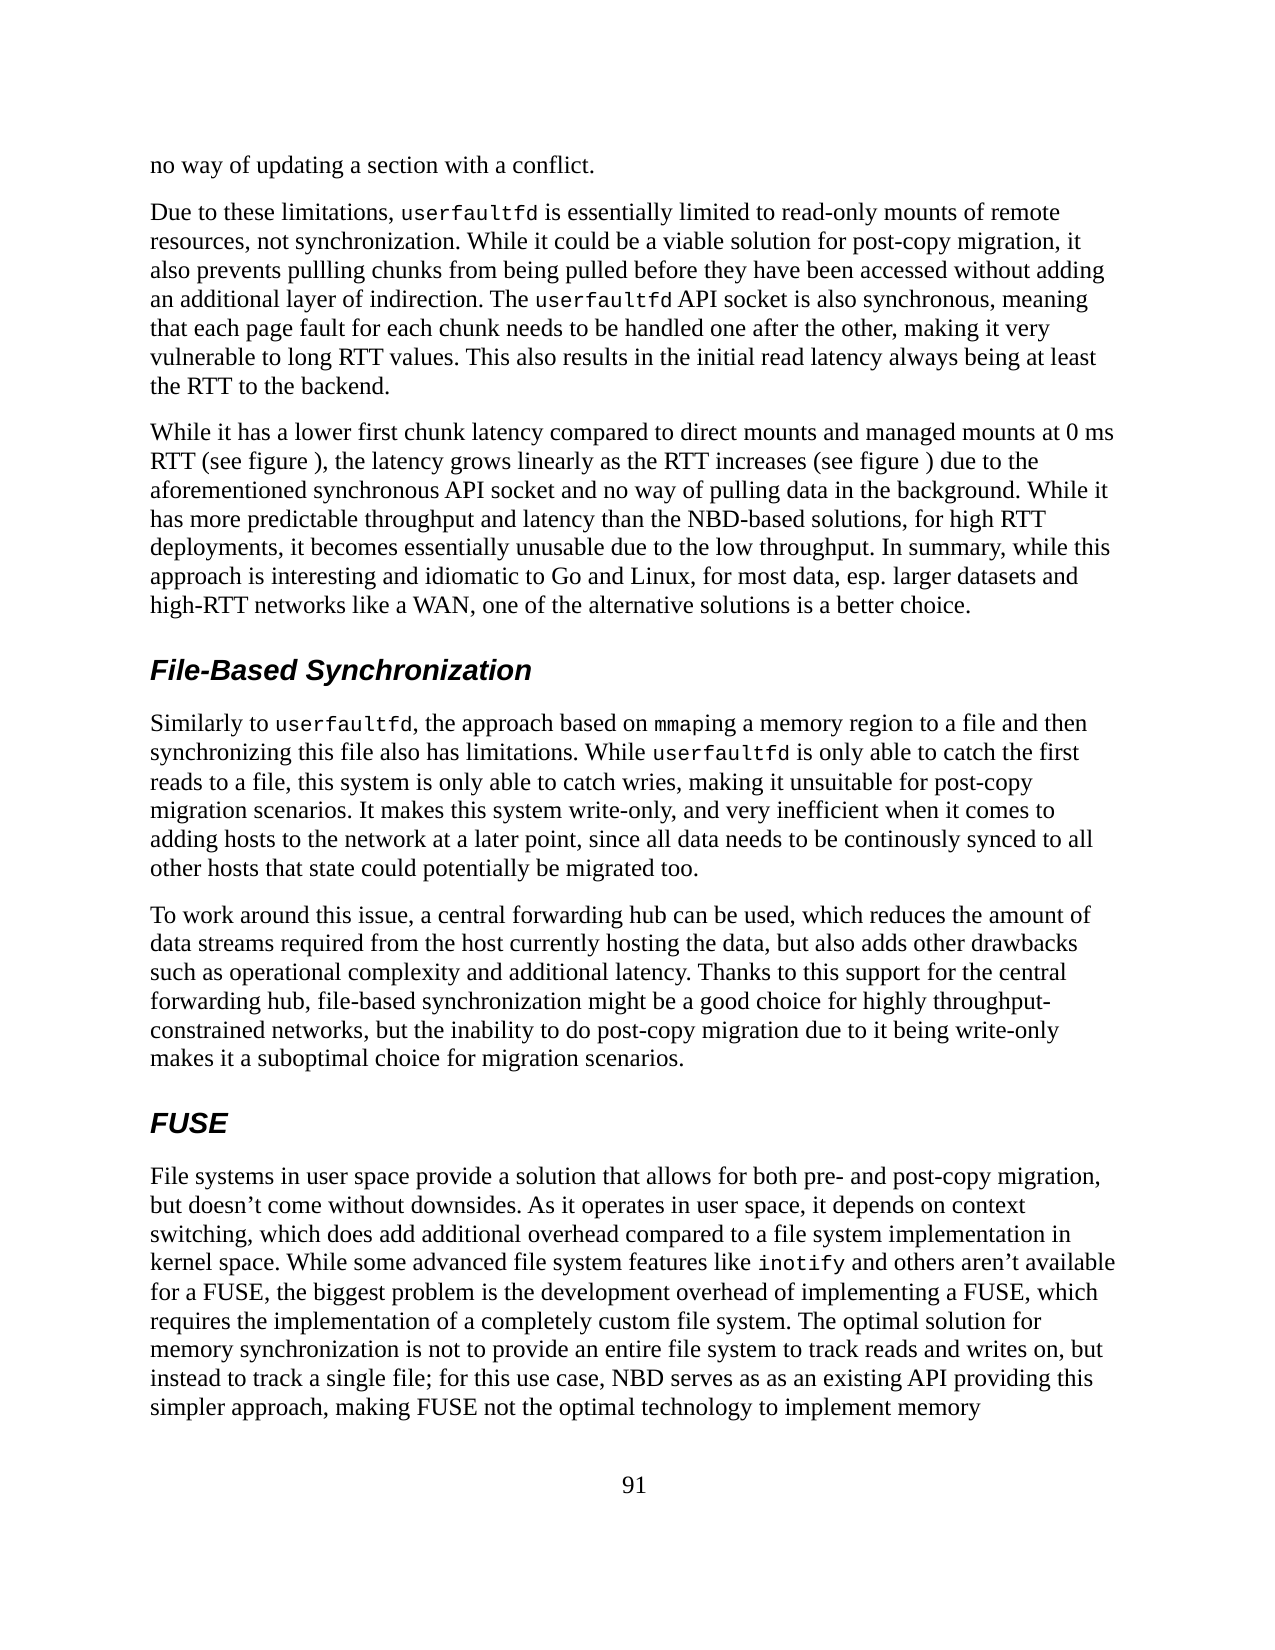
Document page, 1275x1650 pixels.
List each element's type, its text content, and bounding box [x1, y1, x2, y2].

subtitle FUSE [150, 1106, 1125, 1140]
text While it has a lower first chunk latency compared to direct mounts and managed mounts at 0 ms RTT (see figure ), the latency grows linearly as the RTT increases (see figure ) due to the aforementioned synchronous API socket and no way of pulling data in the background. While it has more predictable throughput and latency than the NBD-based solutions, for high RTT deployments, it becomes essentially unusable due to the low throughput. In summary, while this approach is interesting and idiomatic to Go and Linux, for most data, esp. larger datasets and high-RTT networks like a WAN, one of the alternative solutions is a better choice. [150, 417, 1125, 619]
subtitle File-Based Synchronization [150, 653, 1125, 686]
text Due to these limitations, userfaultfd is essentially limited to read-only mounts of remote resources, not synchronization. While it could be a viable solution for post-copy migration, it also prevents pullling chunks from being pulled before they have been accessed without adding an additional layer of indirection. The userfaultfd API socket is also synchronous, meaning that each page fault for each chunk needs to be handled one after the other, making it very vulnerable to long RTT values. This also results in the initial read latency always being at least the RTT to the backend. [150, 197, 1125, 399]
text no way of updating a section with a conflict. [150, 150, 1125, 179]
text Similarly to userfaultfd, the approach based on mmaping a memory region to a file and then synchronizing this file also has limitations. While userfaultfd is only able to catch the first reads to a file, this system is only able to catch wries, making it unsuitable for post-copy migration scenarios. It makes this system write-only, and very inefficient when it comes to adding hosts to the network at a later point, since all data needs to be continously synced to all other hosts that state could potentially be migrated too. [150, 708, 1125, 882]
text To work around this issue, a central forwarding hub can be used, which reduces the amount of data streams required from the host currently hosting the data, but also adds other drawbacks such as operational complexity and additional latency. Thanks to this support for the central forwarding hub, file-based synchronization might be a good choice for highly throughput-constrained networks, but the inability to do post-copy migration due to it being write-only makes it a suboptimal choice for migration scenarios. [150, 900, 1125, 1072]
text File systems in user space provide a solution that allows for both pre- and post-copy migration, but doesn’t come without downsides. As it operates in user space, it depends on context switching, which does add additional overhead compared to a file system implementation in kernel space. While some advanced file system features like inotify and others aren’t available for a FUSE, the biggest problem is the development overhead of implementing a FUSE, which requires the implementation of a completely custom file system. The optimal solution for memory synchronization is not to provide an entire file system to track reads and writes on, but instead to track a single file; for this use case, NBD serves as as an existing API providing this simpler approach, making FUSE not the optimal technology to implement memory [150, 1161, 1125, 1421]
